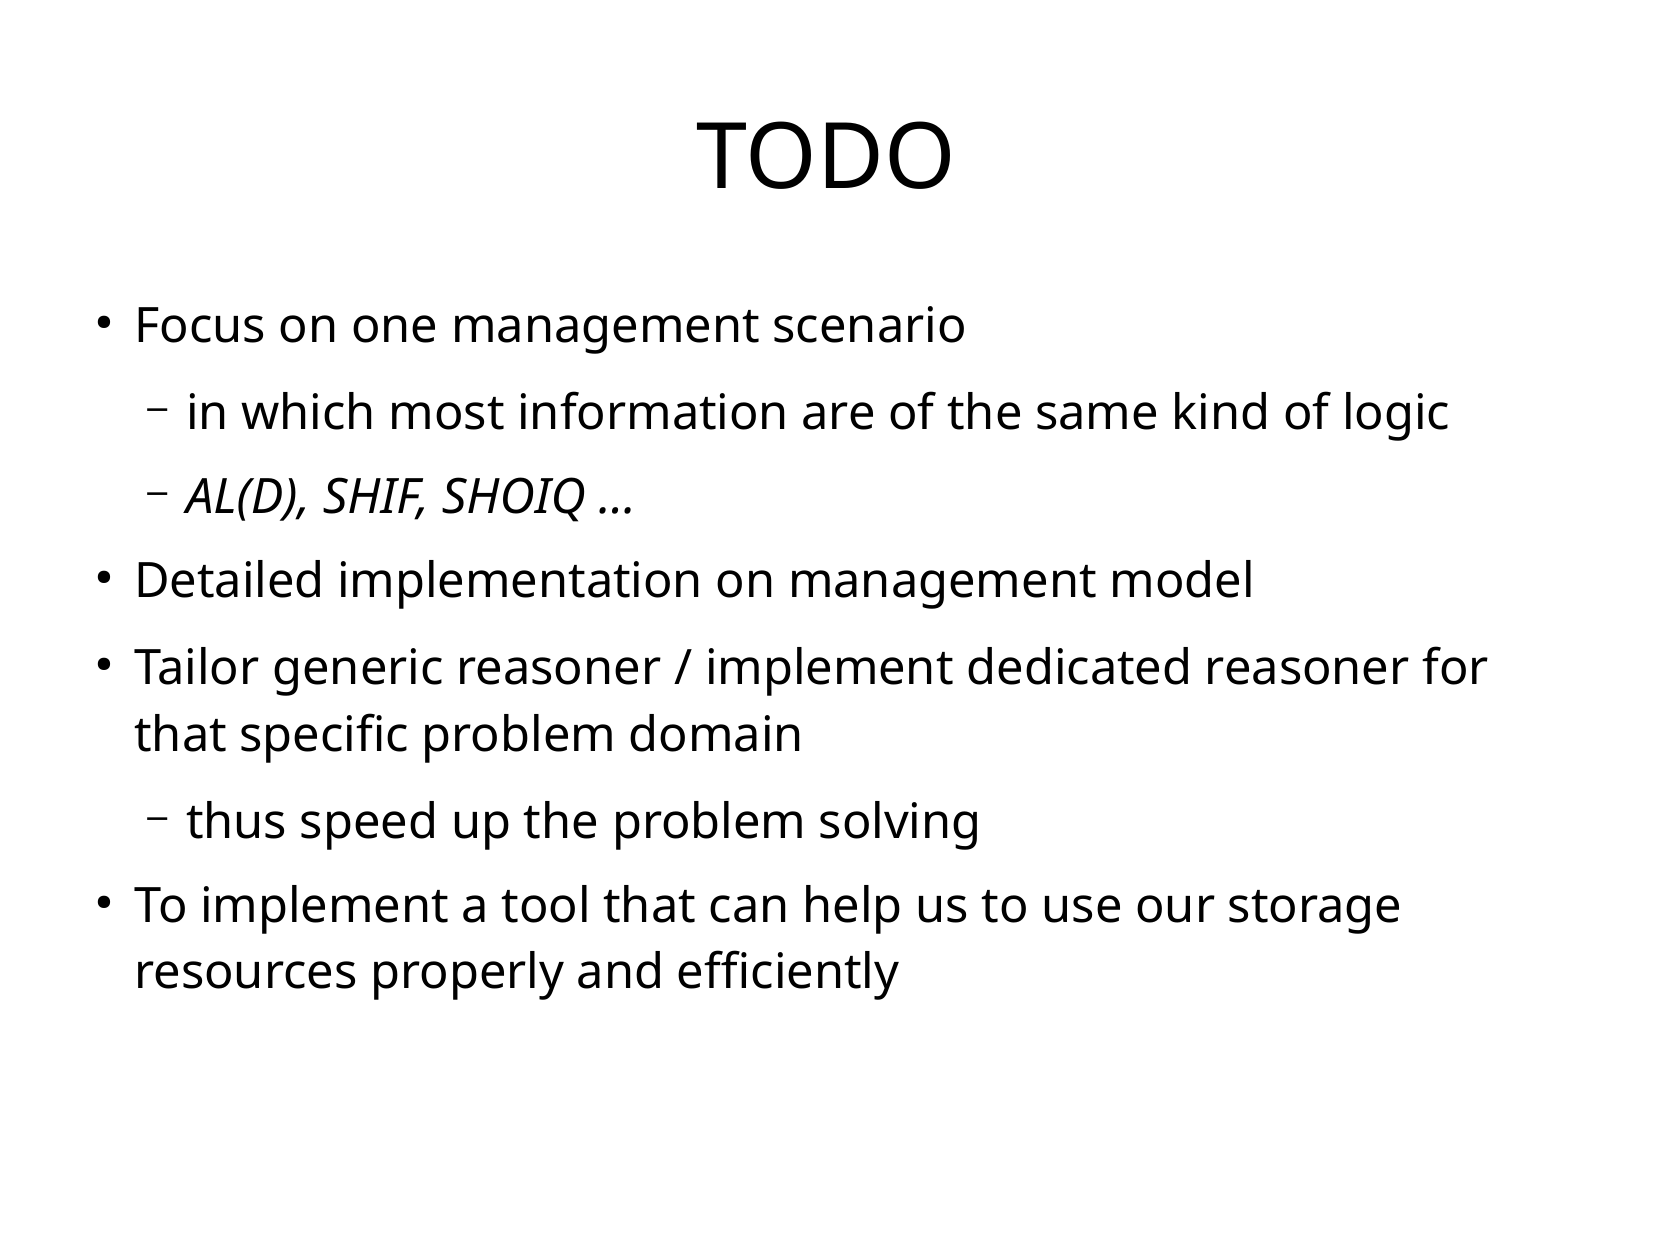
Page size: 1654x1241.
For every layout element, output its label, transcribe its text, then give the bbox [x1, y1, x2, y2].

list Focus on one management scenario in which most information are of the same kind of logic AL(D), SHIF, SHOIQ ... Detailed implementation on management model Tailor generic reasoner / implement dedicated reasoner for that specific problem domain thus speed up the problem solving To implement a tool that can help us to use our storage resources properly and efficiently [82, 290, 1571, 1010]
title TODO [82, 49, 1571, 257]
